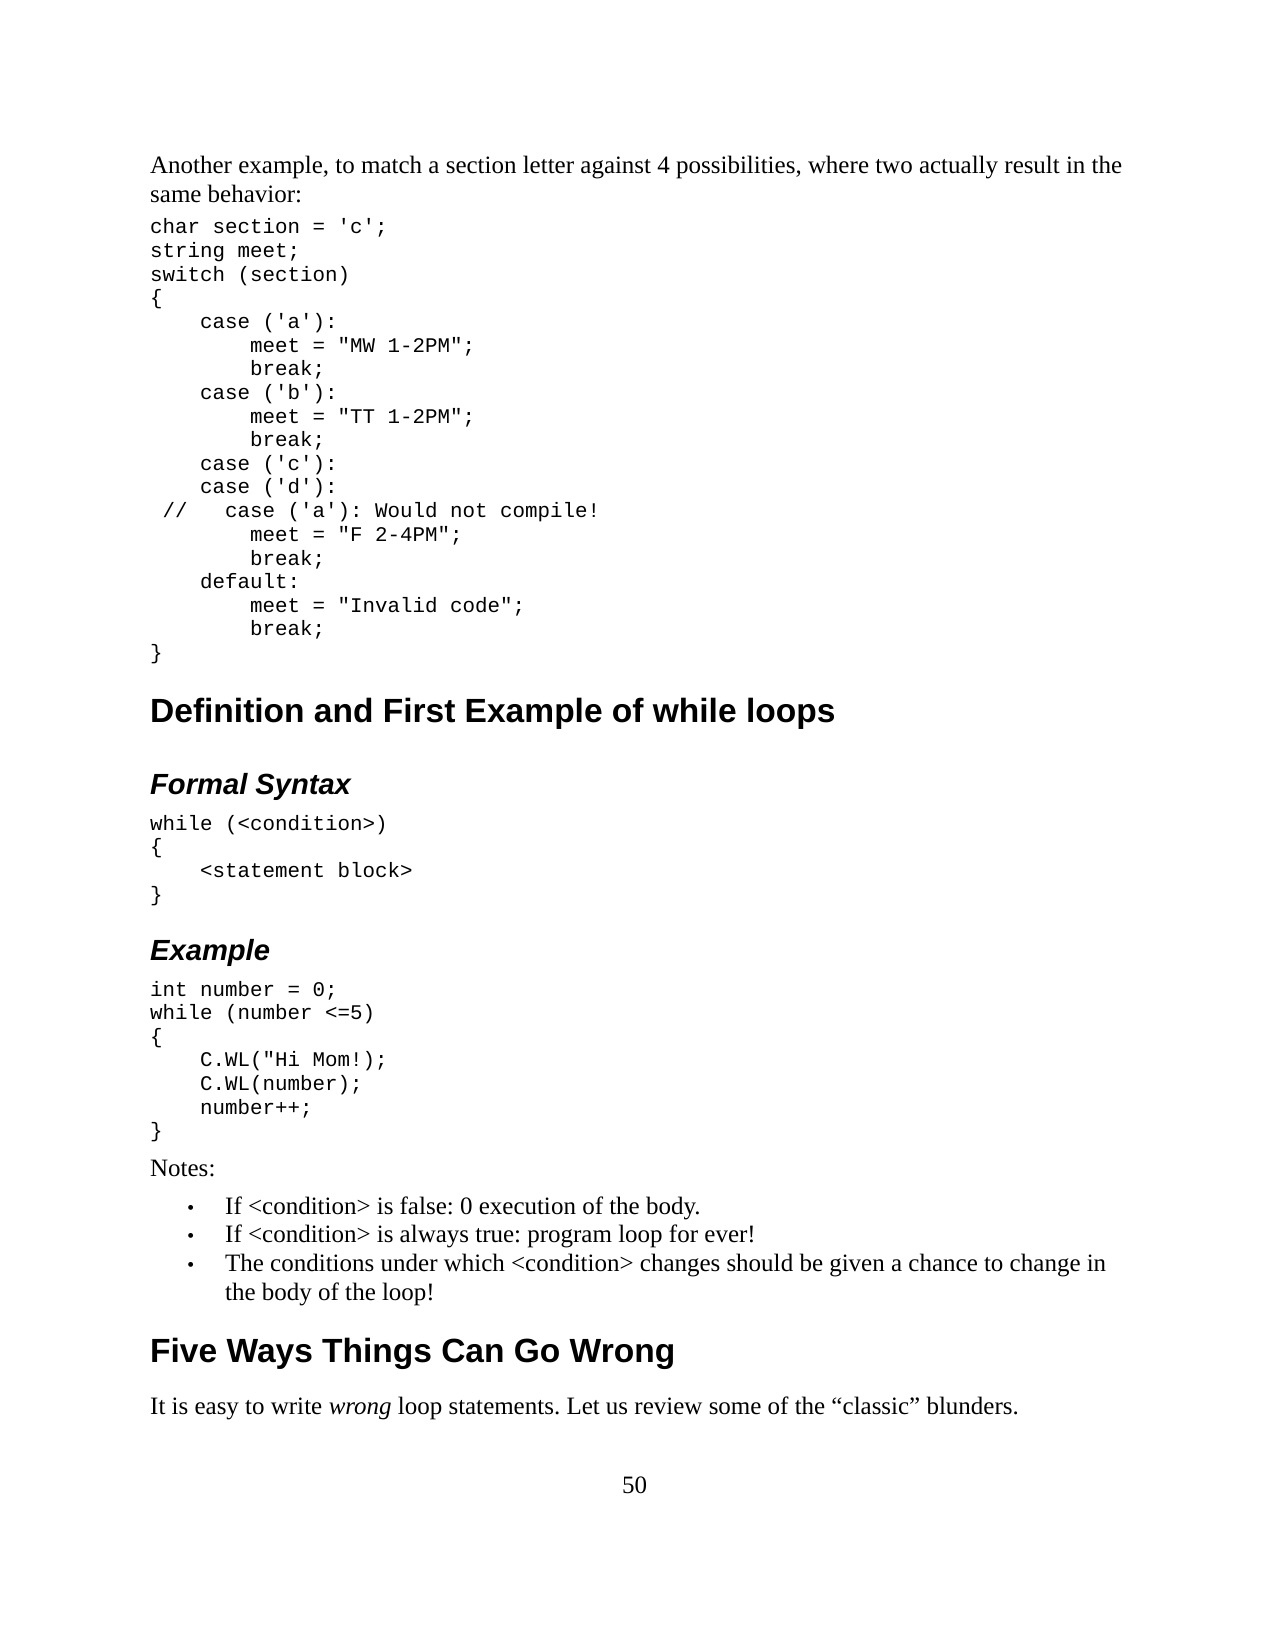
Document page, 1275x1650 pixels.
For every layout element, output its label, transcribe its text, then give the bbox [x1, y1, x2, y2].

subtitle Example [150, 932, 1125, 966]
text break; [150, 429, 1125, 453]
text case ('d'): [150, 477, 1125, 500]
text case ('a'): [150, 311, 1125, 335]
text meet = "Invalid code"; [150, 595, 1125, 618]
text Another example, to match a section letter against 4 possibilities, where two actually result in the same behavior: [150, 150, 1125, 207]
text break; [150, 547, 1125, 571]
text meet = "F 2-4PM"; [150, 524, 1125, 547]
text { [150, 1026, 1125, 1049]
text while (<condition>) [150, 813, 1125, 837]
text C.WL("Hi Mom!); [150, 1049, 1125, 1073]
text // case ('a'): Would not compile! [150, 500, 1125, 524]
list If <condition> is always true: program loop for ever! [187, 1219, 1125, 1248]
text while (number <=5) [150, 1002, 1125, 1026]
text case ('c'): [150, 453, 1125, 477]
text } [150, 884, 1125, 907]
text { [150, 837, 1125, 860]
text string meet; [150, 240, 1125, 264]
text number++; [150, 1097, 1125, 1120]
text case ('b'): [150, 382, 1125, 406]
text <statement block> [150, 860, 1125, 884]
text default: [150, 571, 1125, 595]
text switch (section) [150, 264, 1125, 287]
text } [150, 1120, 1125, 1144]
text { [150, 287, 1125, 311]
list If <condition> is false: 0 execution of the body. [187, 1191, 1125, 1219]
text } [150, 642, 1125, 666]
subtitle Five Ways Things Can Go Wrong [150, 1331, 1125, 1369]
text break; [150, 618, 1125, 642]
text char section = 'c'; [150, 216, 1125, 240]
text It is easy to write wrong loop statements. Let us review some of the “classic” blunders. [150, 1391, 1125, 1419]
text int number = 0; [150, 978, 1125, 1002]
subtitle Definition and First Example of while loops [150, 691, 1125, 729]
text meet = "MW 1-2PM"; [150, 335, 1125, 358]
text meet = "TT 1-2PM"; [150, 406, 1125, 429]
text break; [150, 358, 1125, 382]
text Notes: [150, 1153, 1125, 1182]
list The conditions under which <condition> changes should be given a chance to change in the body of the loop! [187, 1248, 1125, 1306]
text C.WL(number); [150, 1073, 1125, 1097]
subtitle Formal Syntax [150, 767, 1125, 800]
